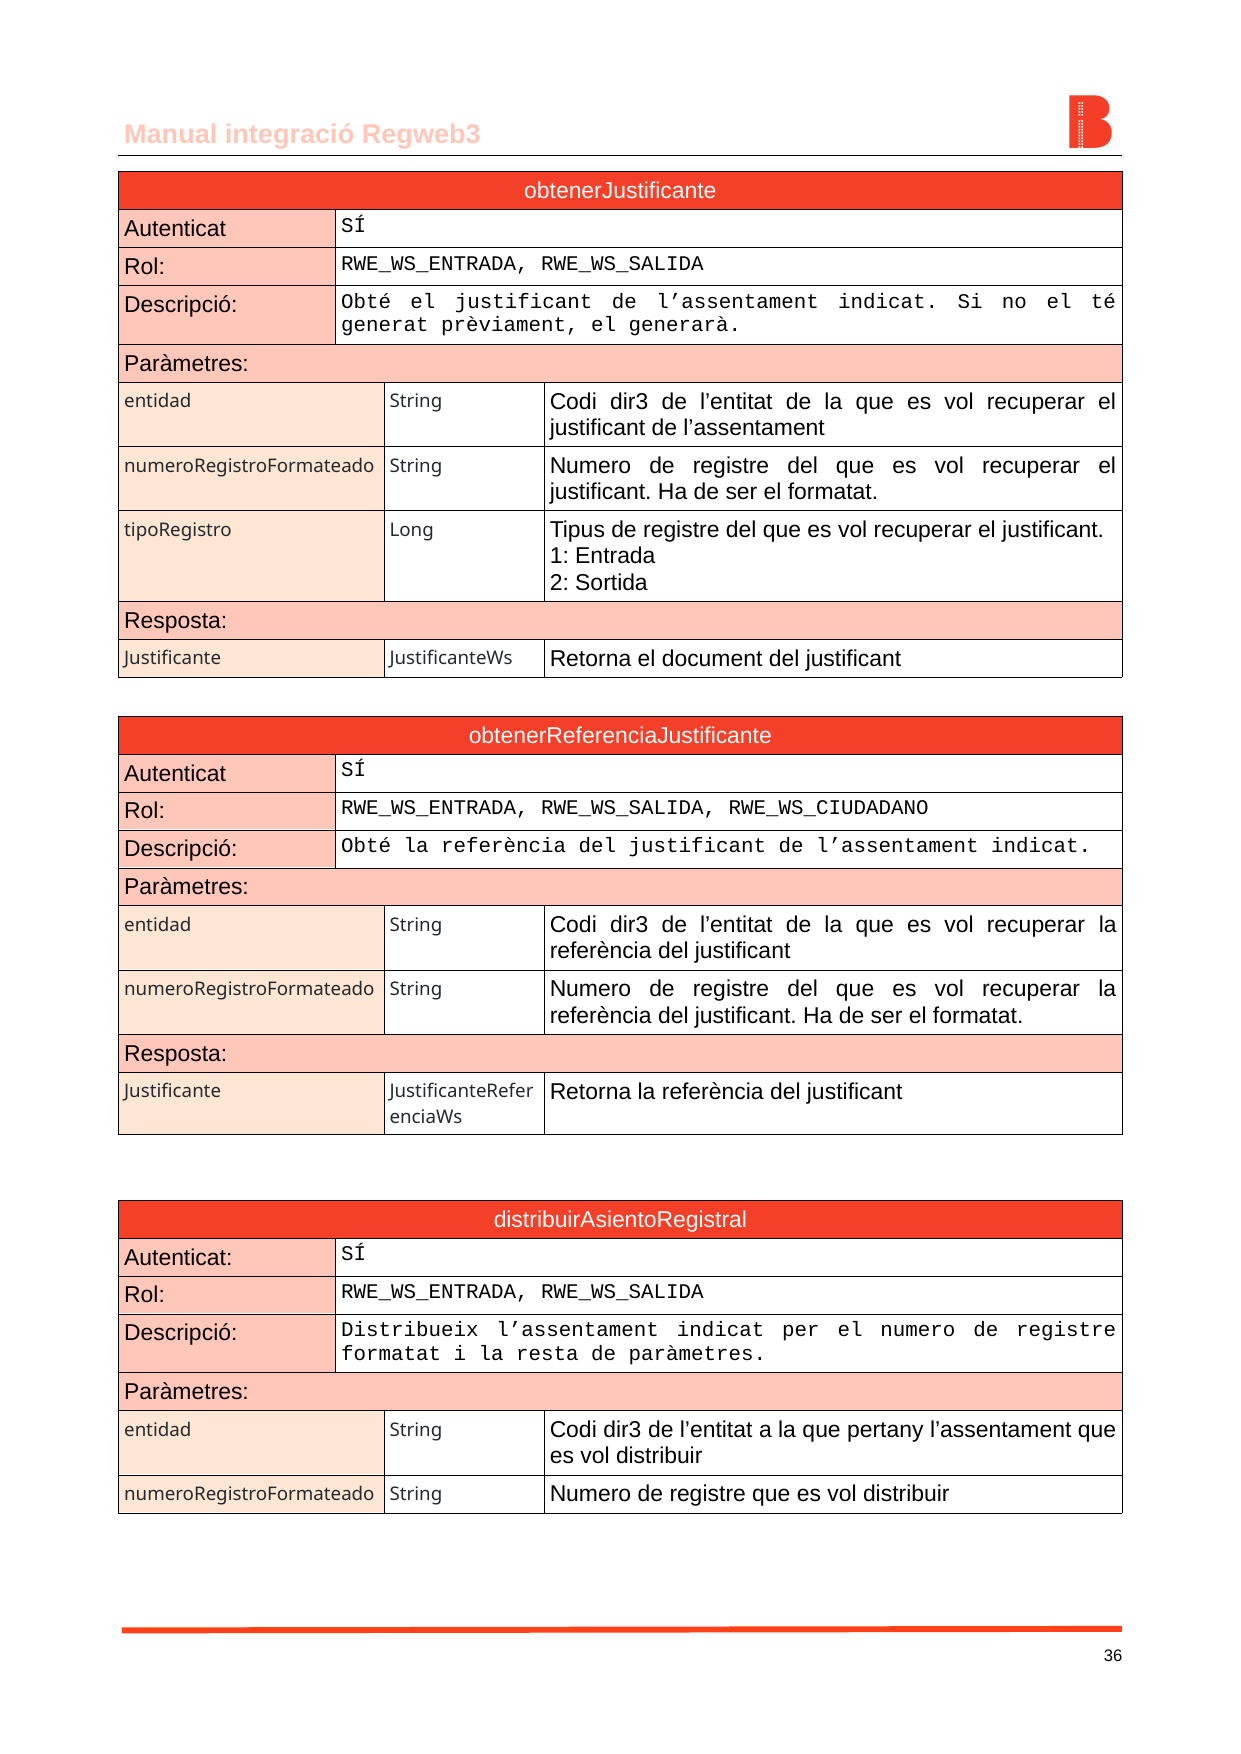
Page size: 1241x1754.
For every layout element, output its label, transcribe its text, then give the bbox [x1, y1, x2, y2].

table_cell Rol: [119, 1277, 335, 1313]
table_cell Codi dir3 de l’entitat de la que es vol recuperar el justificant de l’assentament [545, 383, 1122, 446]
table_cell numeroRegistroFormateado [119, 1476, 384, 1512]
table_cell Numero de registre del que es vol recuperar el justificant. Ha de ser el formatat. [545, 447, 1122, 510]
table_cell entidad [119, 383, 384, 446]
table_cell Paràmetres: [119, 345, 1122, 382]
table_cell Obté el justificant de l’assentament indicat. Si no el té generat prèviament, el generarà. [336, 286, 1122, 344]
table_cell JustificanteWs [385, 640, 544, 677]
table_cell String [385, 383, 544, 446]
table_cell RWE_WS_ENTRADA, RWE_WS_SALIDA, RWE_WS_CIUDADANO [336, 793, 1122, 829]
table_cell Retorna el document del justificant [545, 640, 1122, 677]
picture [1063, 94, 1117, 150]
table_cell Tipus de registre del que es vol recuperar el justificant. 1: Entrada 2: Sortida [545, 511, 1122, 601]
table_cell String [385, 906, 544, 969]
table_cell Numero de registre que es vol distribuir [545, 1476, 1122, 1512]
table_cell Retorna la referència del justificant [545, 1073, 1122, 1134]
table_cell Descripció: [119, 1315, 335, 1372]
table_cell Resposta: [119, 1035, 1122, 1072]
table_cell Descripció: [119, 286, 335, 344]
table_cell Long [385, 511, 544, 601]
table_header obtenerJustificante [119, 172, 1122, 209]
table_cell Obté la referència del justificant de l’assentament indicat. [336, 831, 1122, 867]
table_cell Paràmetres: [119, 1373, 1122, 1410]
table_header obtenerReferenciaJustificante [119, 717, 1122, 754]
table_cell Autenticat [119, 210, 335, 247]
table_cell SÍ [336, 1239, 1122, 1276]
table_cell entidad [119, 1411, 384, 1474]
table_cell String [385, 1476, 544, 1512]
table_cell String [385, 1411, 544, 1474]
table_header distribuirAsientoRegistral [119, 1201, 1122, 1238]
table_cell RWE_WS_ENTRADA, RWE_WS_SALIDA [336, 248, 1122, 285]
table_cell Rol: [119, 793, 335, 829]
table_cell Justificante [119, 640, 384, 677]
table_cell RWE_WS_ENTRADA, RWE_WS_SALIDA [336, 1277, 1122, 1313]
table_cell SÍ [336, 210, 1122, 247]
table_cell Autenticat [119, 755, 335, 792]
table_cell Numero de registre del que es vol recuperar la referència del justificant. Ha de ser el formatat. [545, 971, 1122, 1034]
table_cell Descripció: [119, 831, 335, 867]
table_cell Distribueix l’assentament indicat per el numero de registre formatat i la resta de paràmetres. [336, 1315, 1122, 1372]
table_cell tipoRegistro [119, 511, 384, 601]
table_cell Paràmetres: [119, 869, 1122, 905]
table_cell Rol: [119, 248, 335, 285]
table_cell Resposta: [119, 602, 1122, 639]
table_cell SÍ [336, 755, 1122, 792]
table_cell numeroRegistroFormateado [119, 447, 384, 510]
table_cell numeroRegistroFormateado [119, 971, 384, 1034]
table_cell JustificanteReferenciaWs [385, 1073, 544, 1134]
table_cell String [385, 971, 544, 1034]
table_cell Justificante [119, 1073, 384, 1134]
table_cell Codi dir3 de l’entitat de la que es vol recuperar la referència del justificant [545, 906, 1122, 969]
table_cell Codi dir3 de l’entitat a la que pertany l’assentament que es vol distribuir [545, 1411, 1122, 1474]
table_cell String [385, 447, 544, 510]
table_cell Autenticat: [119, 1239, 335, 1276]
table_cell entidad [119, 906, 384, 969]
